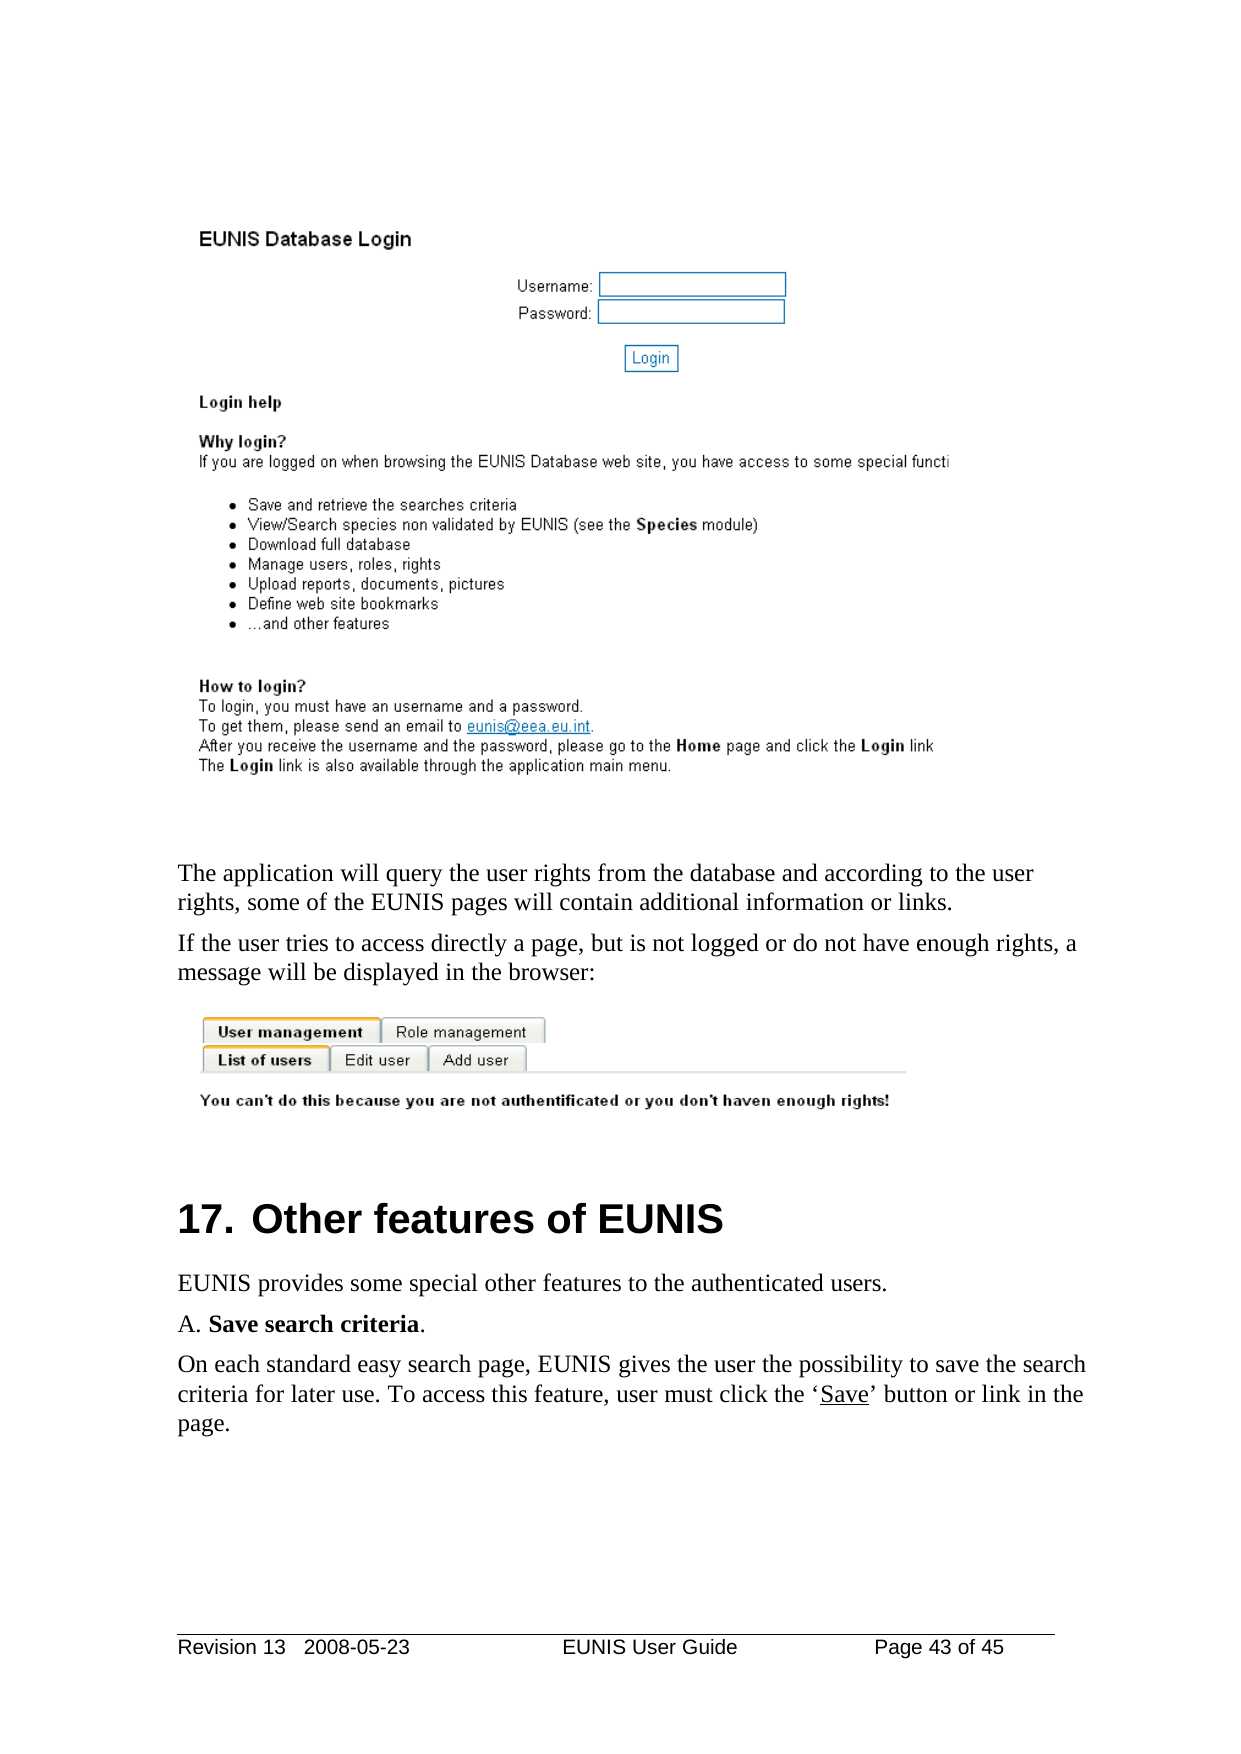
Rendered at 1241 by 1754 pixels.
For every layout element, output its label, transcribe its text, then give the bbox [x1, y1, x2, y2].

text The application will query the user rights from the database and according to the user rights, some of the EUNIS pages will contain additional information or links. [177, 858, 1092, 916]
text On each standard easy search page, EUNIS gives the user the possibility to save the search criteria for later use. To access this feature, user must click the ‘Save’ button or link in the page. [177, 1349, 1092, 1437]
picture [193, 1006, 907, 1116]
text If the user tries to access directly a page, but is not logged or do not have enough rights, a message will be displayed in the browser: [177, 928, 1092, 986]
subtitle Other features of EUNIS [177, 1195, 1092, 1243]
text A. Save search criteria. [177, 1308, 1092, 1338]
picture [193, 219, 949, 791]
text EUNIS provides some special other features to the authenticated users. [177, 1268, 1092, 1297]
